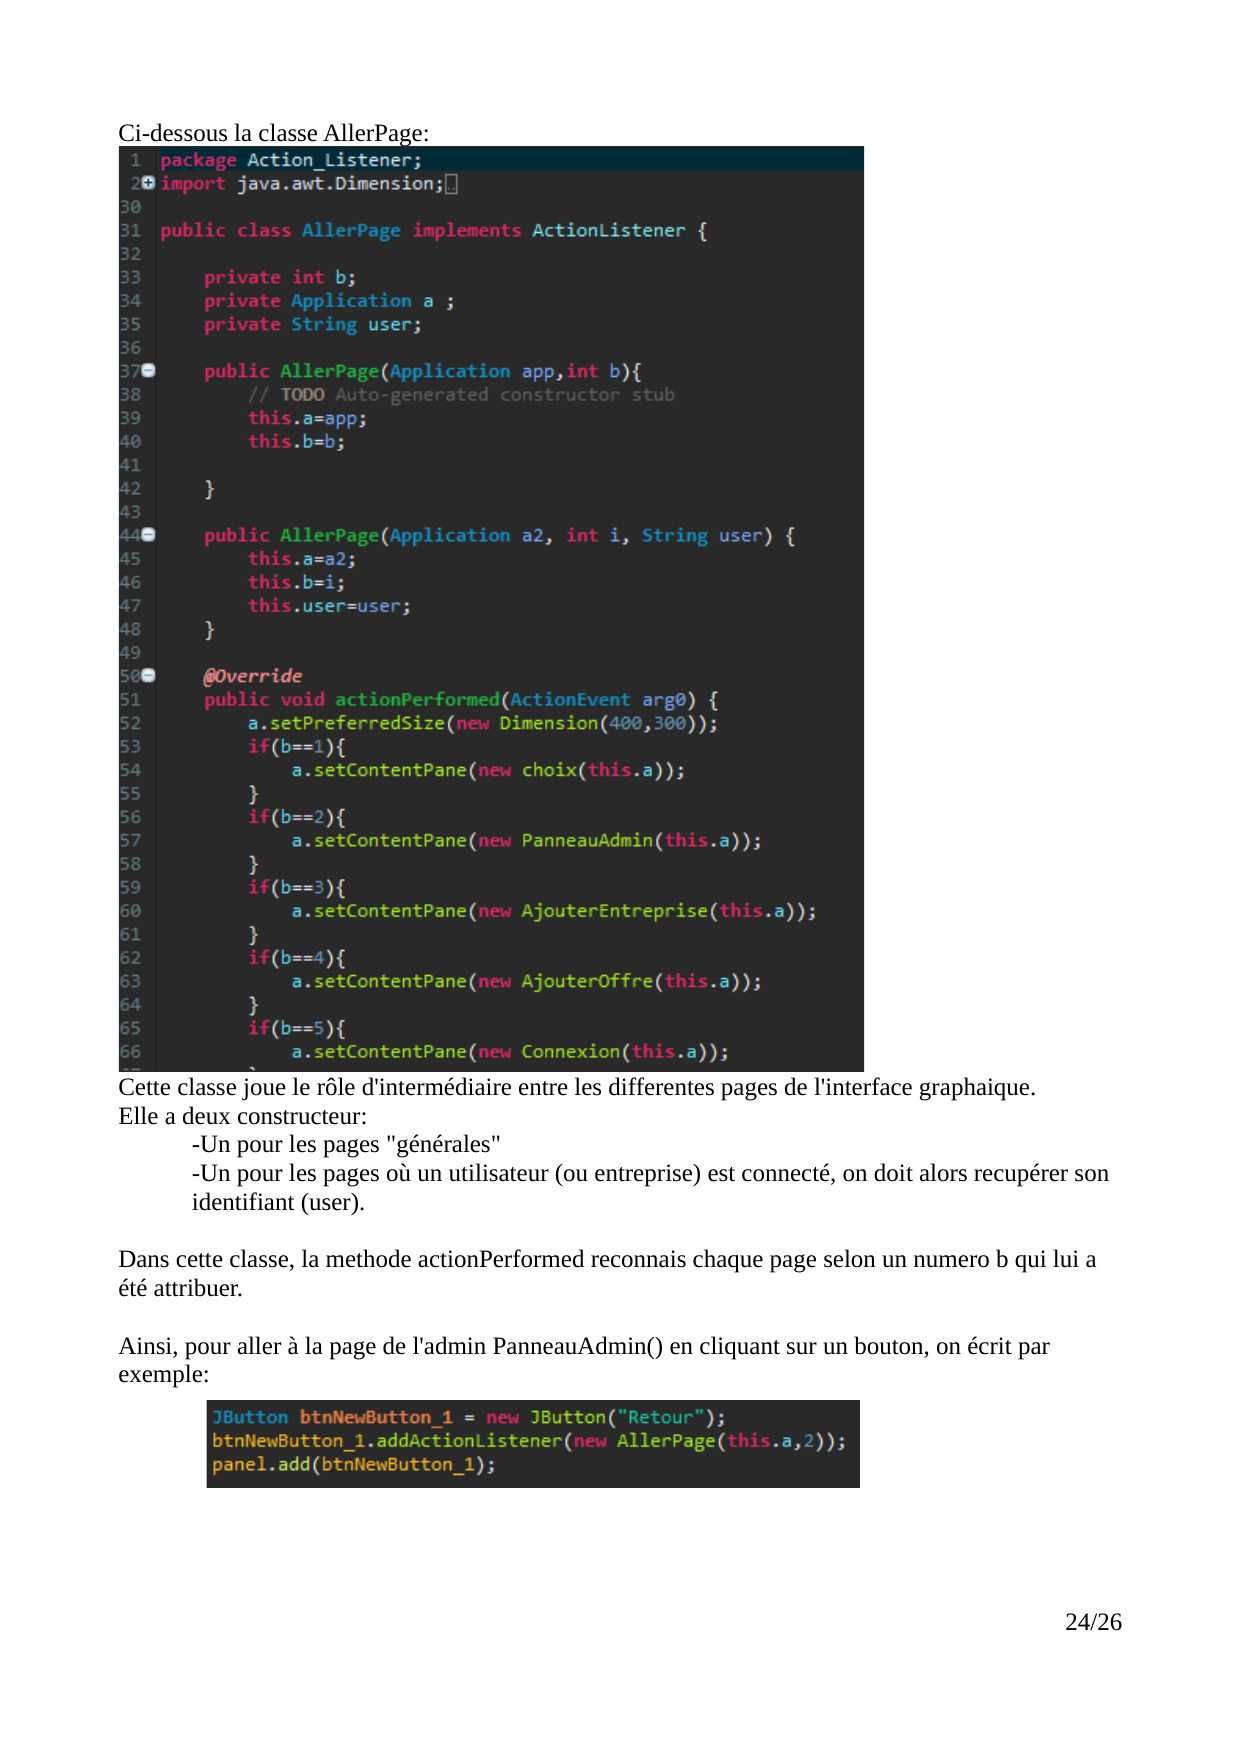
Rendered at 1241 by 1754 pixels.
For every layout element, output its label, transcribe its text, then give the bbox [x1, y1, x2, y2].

text Ainsi, pour aller à la page de l'admin PanneauAdmin() en cliquant sur un bouton, on écrit par exemple: [118, 1331, 1122, 1388]
text Elle a deux constructeur: [118, 1101, 1122, 1129]
text Ci-dessous la classe AllerPage: [118, 118, 1122, 147]
picture [206, 1400, 860, 1488]
text Cette classe joue le rôle d'intermédiaire entre les differentes pages de l'interface graphaique. [118, 147, 1122, 1101]
picture [358, 154, 368, 166]
picture [118, 146, 865, 1072]
text -Un pour les pages "générales" [118, 1129, 1122, 1158]
picture [283, 152, 291, 166]
text Dans cette classe, la methode actionPerformed reconnais chaque page selon un numero b qui lui a été attribuer. [118, 1244, 1122, 1302]
picture [292, 157, 313, 166]
picture [369, 157, 412, 166]
picture [338, 152, 346, 166]
text -Un pour les pages où un utilisateur (ou entreprise) est connecté, on doit alors recupérer son identifiant (user). [118, 1158, 1122, 1216]
picture [248, 154, 280, 166]
picture [326, 154, 335, 166]
